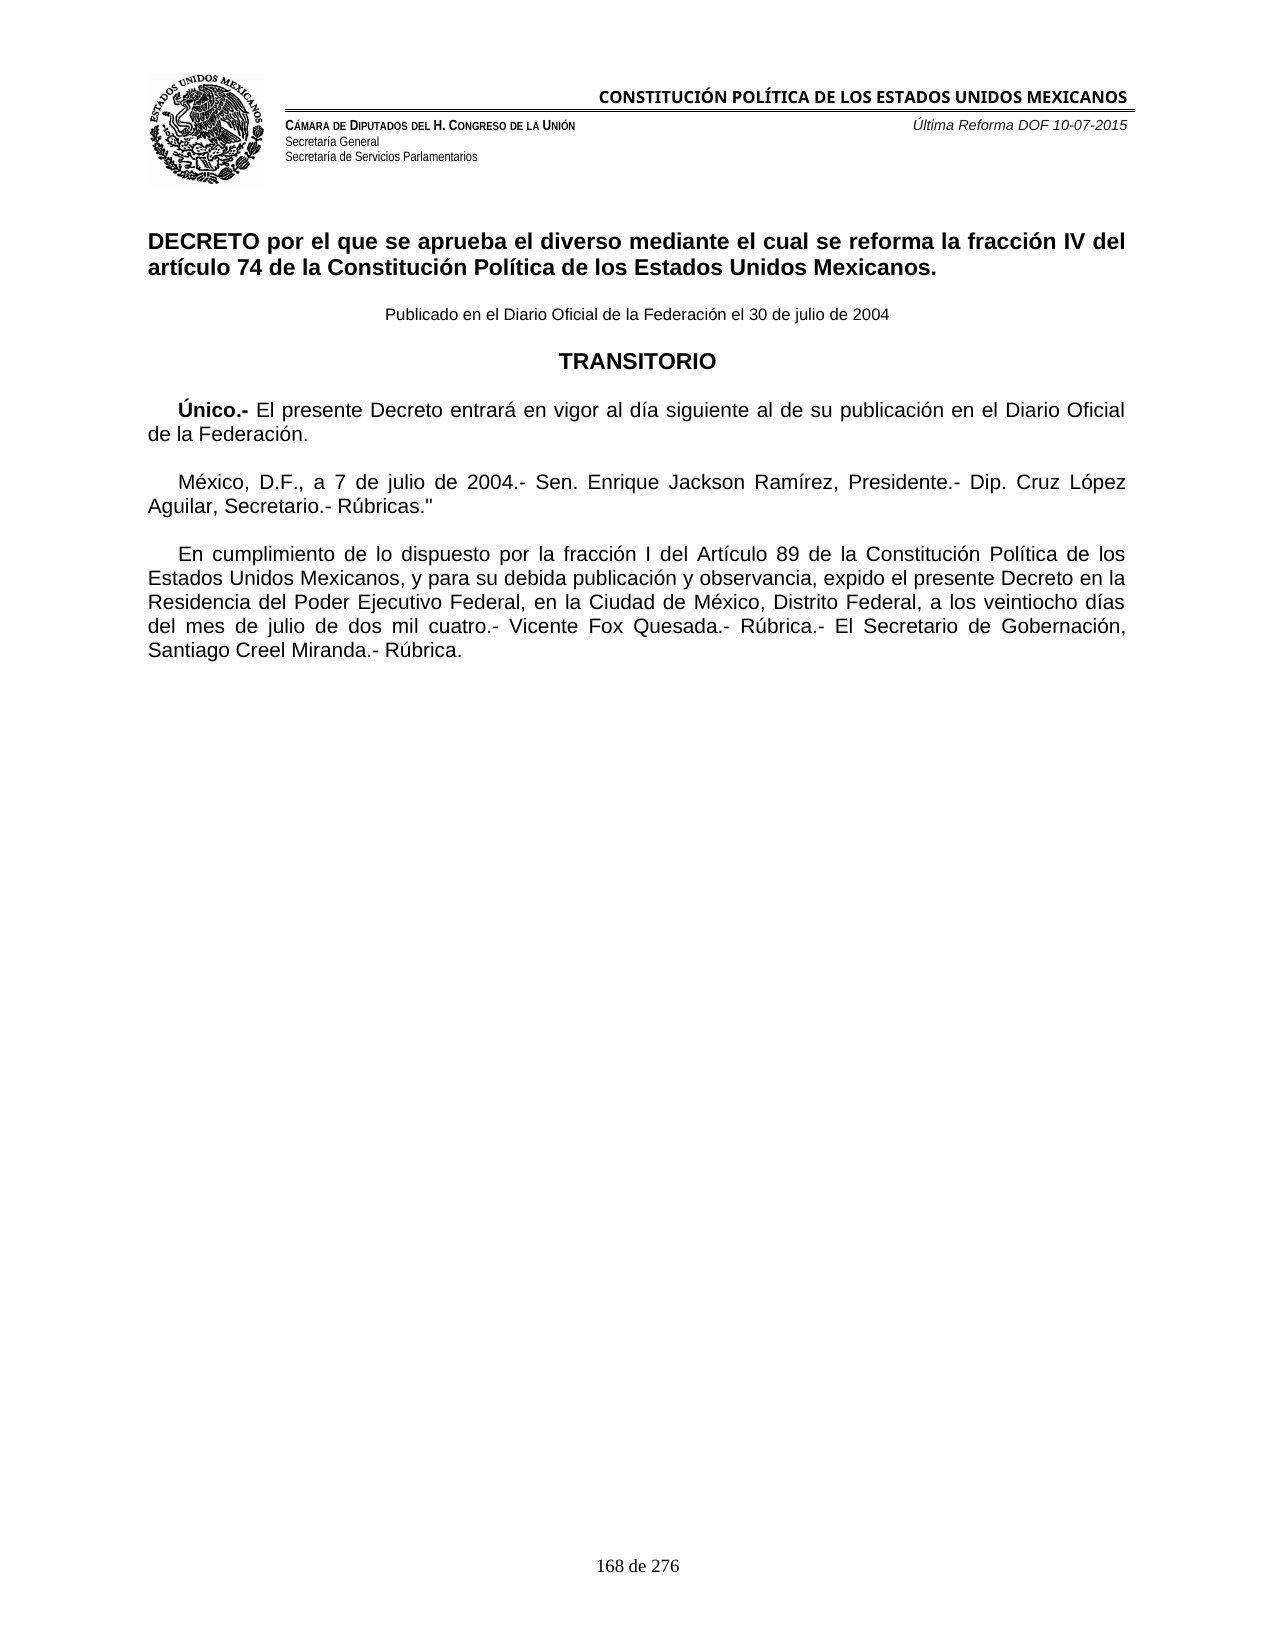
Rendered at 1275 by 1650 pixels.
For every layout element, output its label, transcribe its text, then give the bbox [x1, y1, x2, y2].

text Publicado en el Diario Oficial de la Federación el 30 de julio de 2004 [148, 305, 1127, 324]
text En cumplimiento de lo dispuesto por la fracción I del Artículo 89 de la Constitución Política de los Estados Unidos Mexicanos, y para su debida publicación y observancia, expido el presente Decreto en la Residencia del Poder Ejecutivo Federal, en la Ciudad de México, Distrito Federal, a los veintiocho días del mes de julio de dos mil cuatro.- Vicente Fox Quesada.- Rúbrica.- El Secretario de Gobernación, Santiago Creel Miranda.- Rúbrica. [148, 542, 1127, 662]
text TRANSITORIO [148, 348, 1127, 374]
text Único.- El presente Decreto entrará en vigor al día siguiente al de su publicación en el Diario Oficial de la Federación. [148, 398, 1127, 446]
text México, D.F., a 7 de julio de 2004.- Sen. Enrique Jackson Ramírez, Presidente.- Dip. Cruz López Aguilar, Secretario.- Rúbricas." [148, 470, 1127, 518]
text DECRETO por el que se aprueba el diverso mediante el cual se reforma la fracción IV del artículo 74 de la Constitución Política de los Estados Unidos Mexicanos. [148, 228, 1127, 281]
